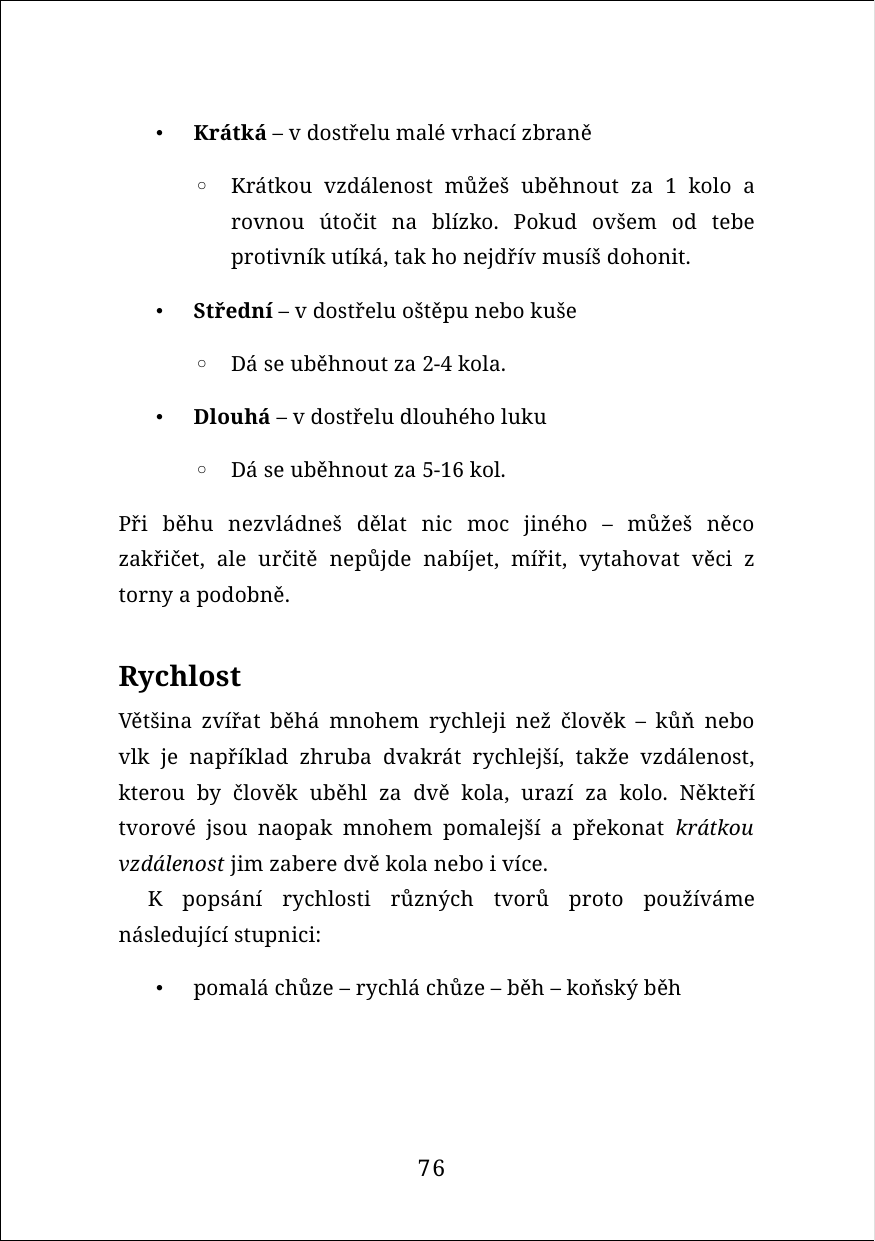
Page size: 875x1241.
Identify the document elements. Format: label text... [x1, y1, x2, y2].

list Krátká – v dostřelu malé vrhací zbraně [156, 118, 756, 147]
subtitle Rychlost [118, 657, 756, 695]
text Většina zvířat běhá mnohem rychleji než člověk – kůň nebo vlk je například zhruba dvakrát rychlejší, takže vzdálenost, kterou by člověk uběhl za dvě kola, urazí za kolo. Někteří tvorové jsou naopak mnohem pomalejší a překonat krátkou vzdálenost jim zabere dvě kola nebo i více. K popsání rychlosti různých tvorů proto používáme následující stupnici: [118, 707, 756, 948]
list Dá se uběhnout za 2-4 kola. [193, 349, 756, 377]
list Střední – v dostřelu oštěpu nebo kuše [156, 296, 756, 324]
list Krátkou vzdálenost můžeš uběhnout za 1 kolo a rovnou útočit na blízko. Pokud ovšem od tebe protivník utíká, tak ho nejdřív musíš dohonit. [193, 171, 756, 271]
text Při běhu nezvládneš dělat nic moc jiného – můžeš něco zakřičet, ale určitě nepůjde nabíjet, mířit, vytahovat věci z torny a podobně. [118, 509, 756, 608]
list Dá se uběhnout za 5-16 kol. [193, 455, 756, 484]
list pomalá chůze – rychlá chůze – běh – koňský běh [156, 973, 756, 1001]
list Dlouhá – v dostřelu dlouhého luku [156, 402, 756, 431]
